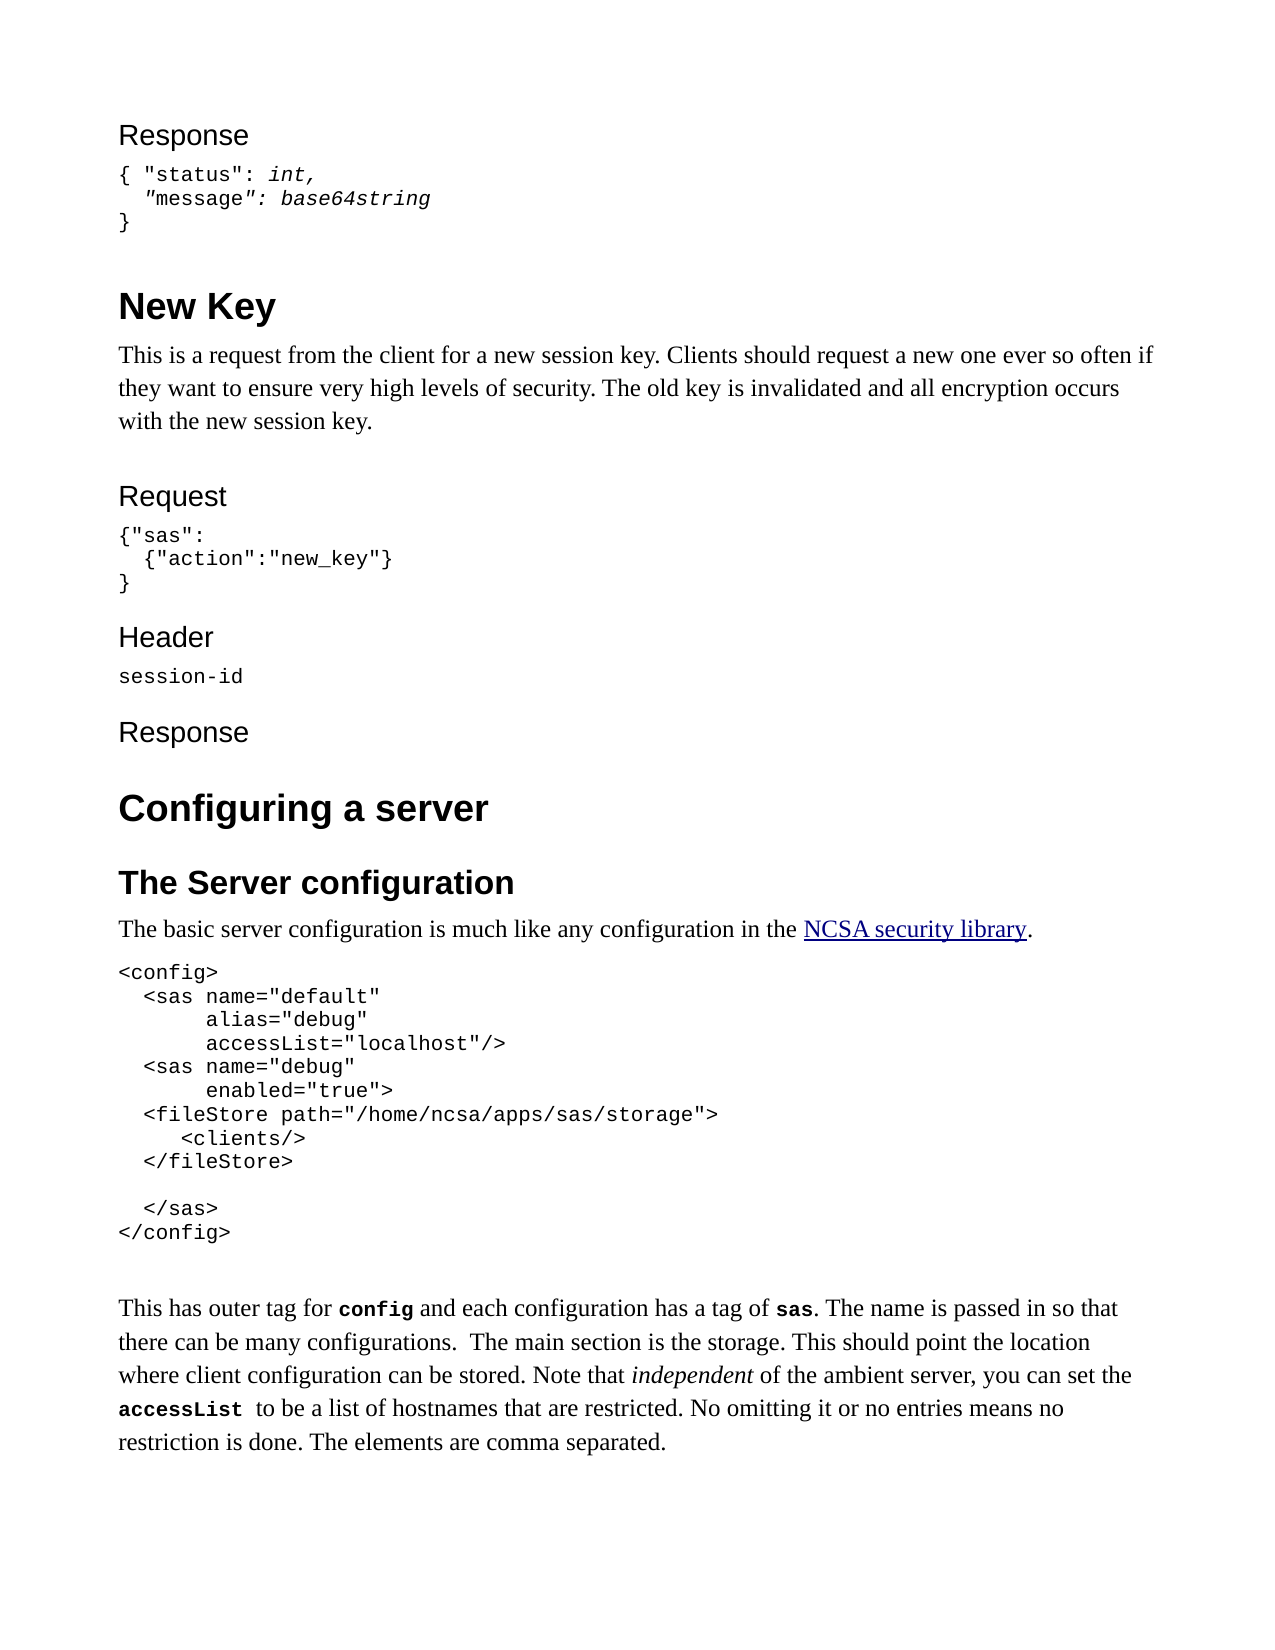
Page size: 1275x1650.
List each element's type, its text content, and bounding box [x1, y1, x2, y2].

text The basic server configuration is much like any configuration in the NCSA security library. [118, 914, 1157, 943]
text {"sas": [118, 524, 1157, 548]
text } [118, 572, 1157, 596]
subtitle New Key [118, 284, 1157, 327]
text </sas> [118, 1198, 1157, 1222]
text <config> [118, 962, 1157, 986]
text "message": base64string [118, 188, 1157, 211]
text session-id [118, 667, 1157, 690]
text </config> [118, 1222, 1157, 1246]
text alias="debug" [118, 1009, 1157, 1033]
text {"action":"new_key"} [118, 548, 1157, 572]
subtitle The Server configuration [118, 863, 1157, 902]
subtitle Header [118, 621, 1157, 654]
text </fileStore> [118, 1151, 1157, 1175]
text } [118, 211, 1157, 235]
text <sas name="default" [118, 986, 1157, 1009]
subtitle Response [118, 715, 1157, 749]
subtitle Response [118, 118, 1157, 152]
text This has outer tag for config and each configuration has a tag of sas. The name is passed in so that there can be many configurations. The main section is the storage. This should point the location where client configuration can be stored. Note that independent of the ambient server, you can set the accessList to be a list of hostnames that are restricted. No omitting it or no entries means no restriction is done. The elements are comma separated. [118, 1293, 1157, 1456]
text accessList="localhost"/> [118, 1033, 1157, 1057]
subtitle Request [118, 478, 1157, 512]
text <clients/> [118, 1127, 1157, 1151]
text <sas name="debug" [118, 1057, 1157, 1080]
text enabled="true"> [118, 1080, 1157, 1104]
text { "status": int, [118, 164, 1157, 188]
text <fileStore path="/home/ncsa/apps/sas/storage"> [118, 1104, 1157, 1127]
subtitle Configuring a server [118, 786, 1157, 830]
text This is a request from the client for a new session key. Clients should request a new one ever so often if they want to ensure very high levels of security. The old key is invalidated and all encryption occurs with the new session key. [118, 340, 1157, 435]
